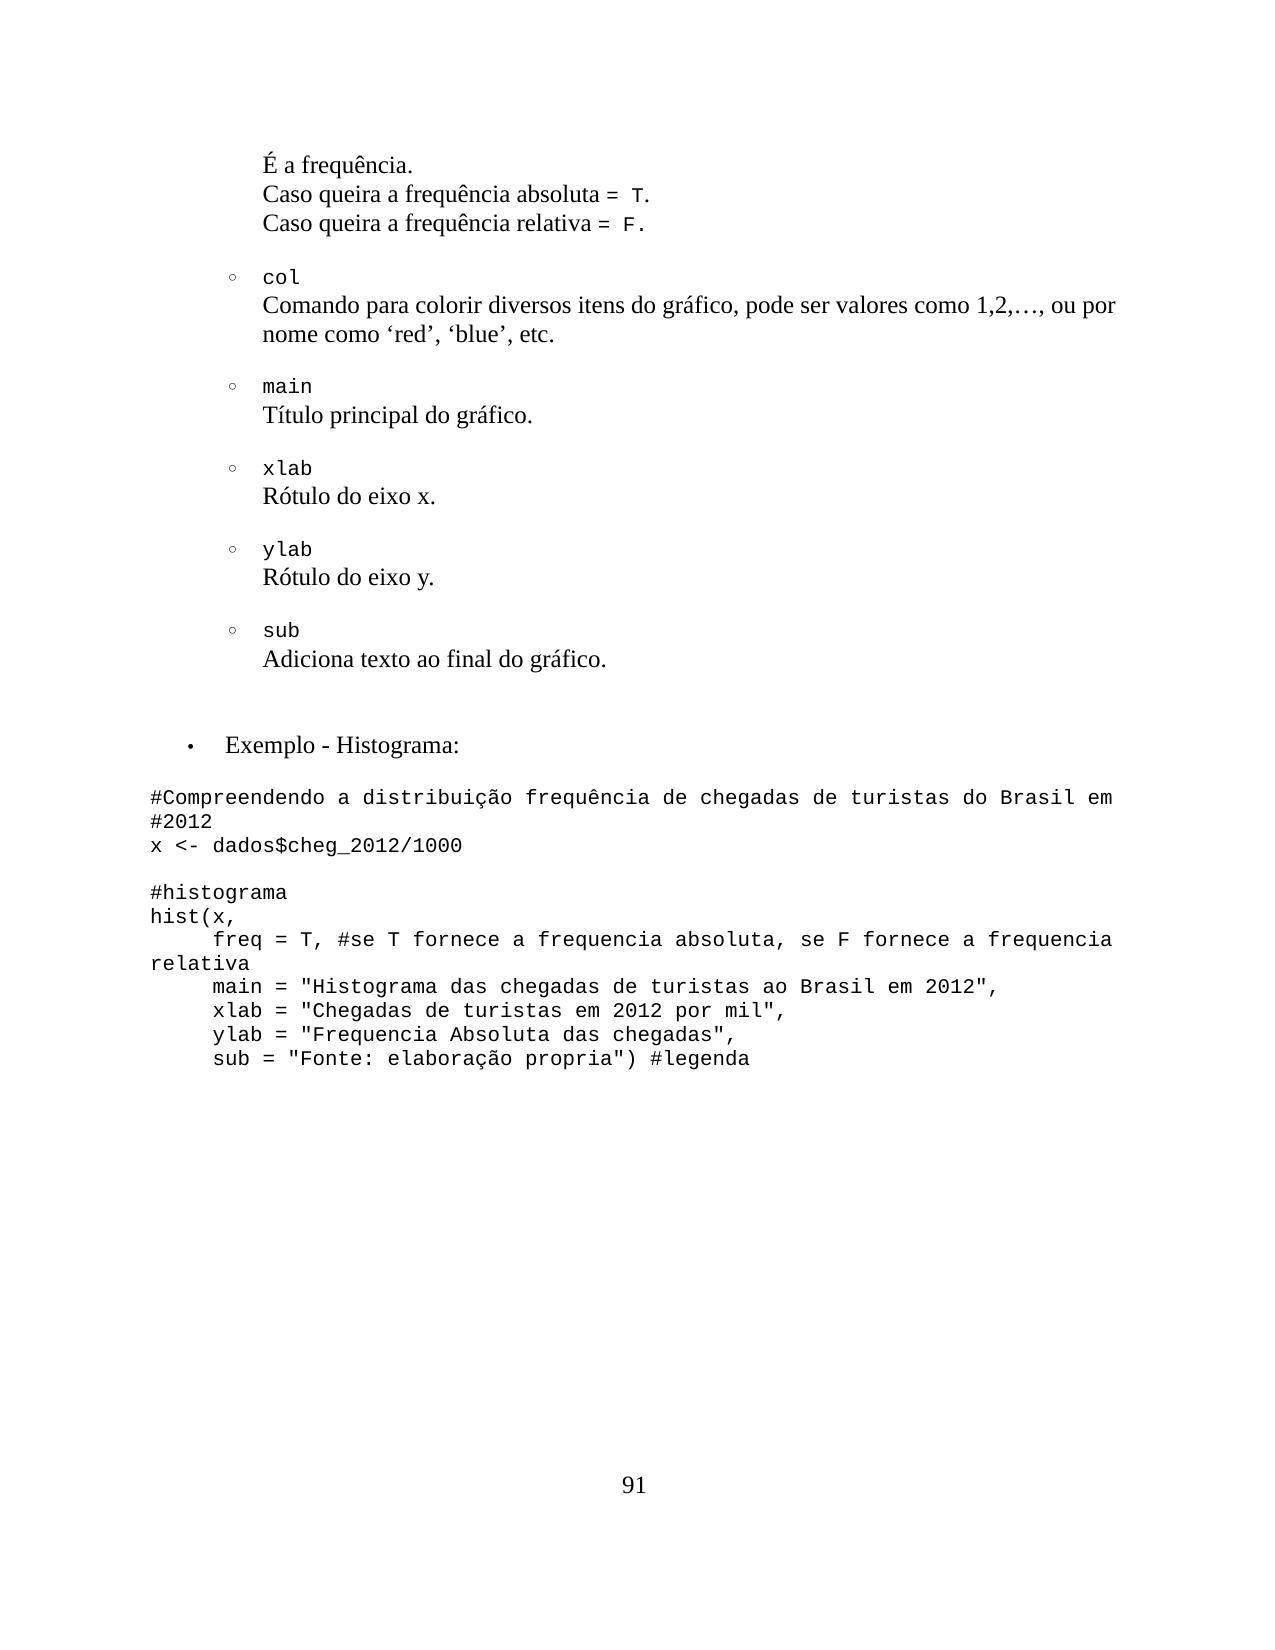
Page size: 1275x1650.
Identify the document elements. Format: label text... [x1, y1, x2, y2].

list sub Adiciona texto ao final do gráfico. [225, 620, 1125, 701]
list ylab Rótulo do eixo y. [225, 539, 1125, 620]
text #2012 [150, 811, 1125, 835]
text #Compreendendo a distribuição frequência de chegadas de turistas do Brasil em [150, 787, 1125, 811]
list Exemplo - Histograma: [187, 730, 1125, 787]
list col Comando para colorir diversos itens do gráfico, pode ser valores como 1,2,…, ou por nome como ‘red’, ‘blue’, etc. [225, 267, 1125, 377]
list main Título principal do gráfico. [225, 377, 1125, 458]
list xlab Rótulo do eixo x. [225, 458, 1125, 539]
text xlab = "Chegadas de turistas em 2012 por mil", [150, 1000, 1125, 1024]
text #histograma [150, 882, 1125, 906]
text sub = "Fonte: elaboração propria") #legenda [150, 1047, 1125, 1071]
text freq = T, #se T fornece a frequencia absoluta, se F fornece a frequencia relativa [150, 929, 1125, 977]
text ylab = "Frequencia Absoluta das chegadas", [150, 1024, 1125, 1047]
list freq É a frequência. Caso queira a frequência absoluta = T. Caso queira a frequência relativa = F. [225, 150, 1125, 267]
text hist(x, [150, 906, 1125, 929]
text x <- dados$cheg_2012/1000 [150, 835, 1125, 858]
text main = "Histograma das chegadas de turistas ao Brasil em 2012", [150, 977, 1125, 1000]
